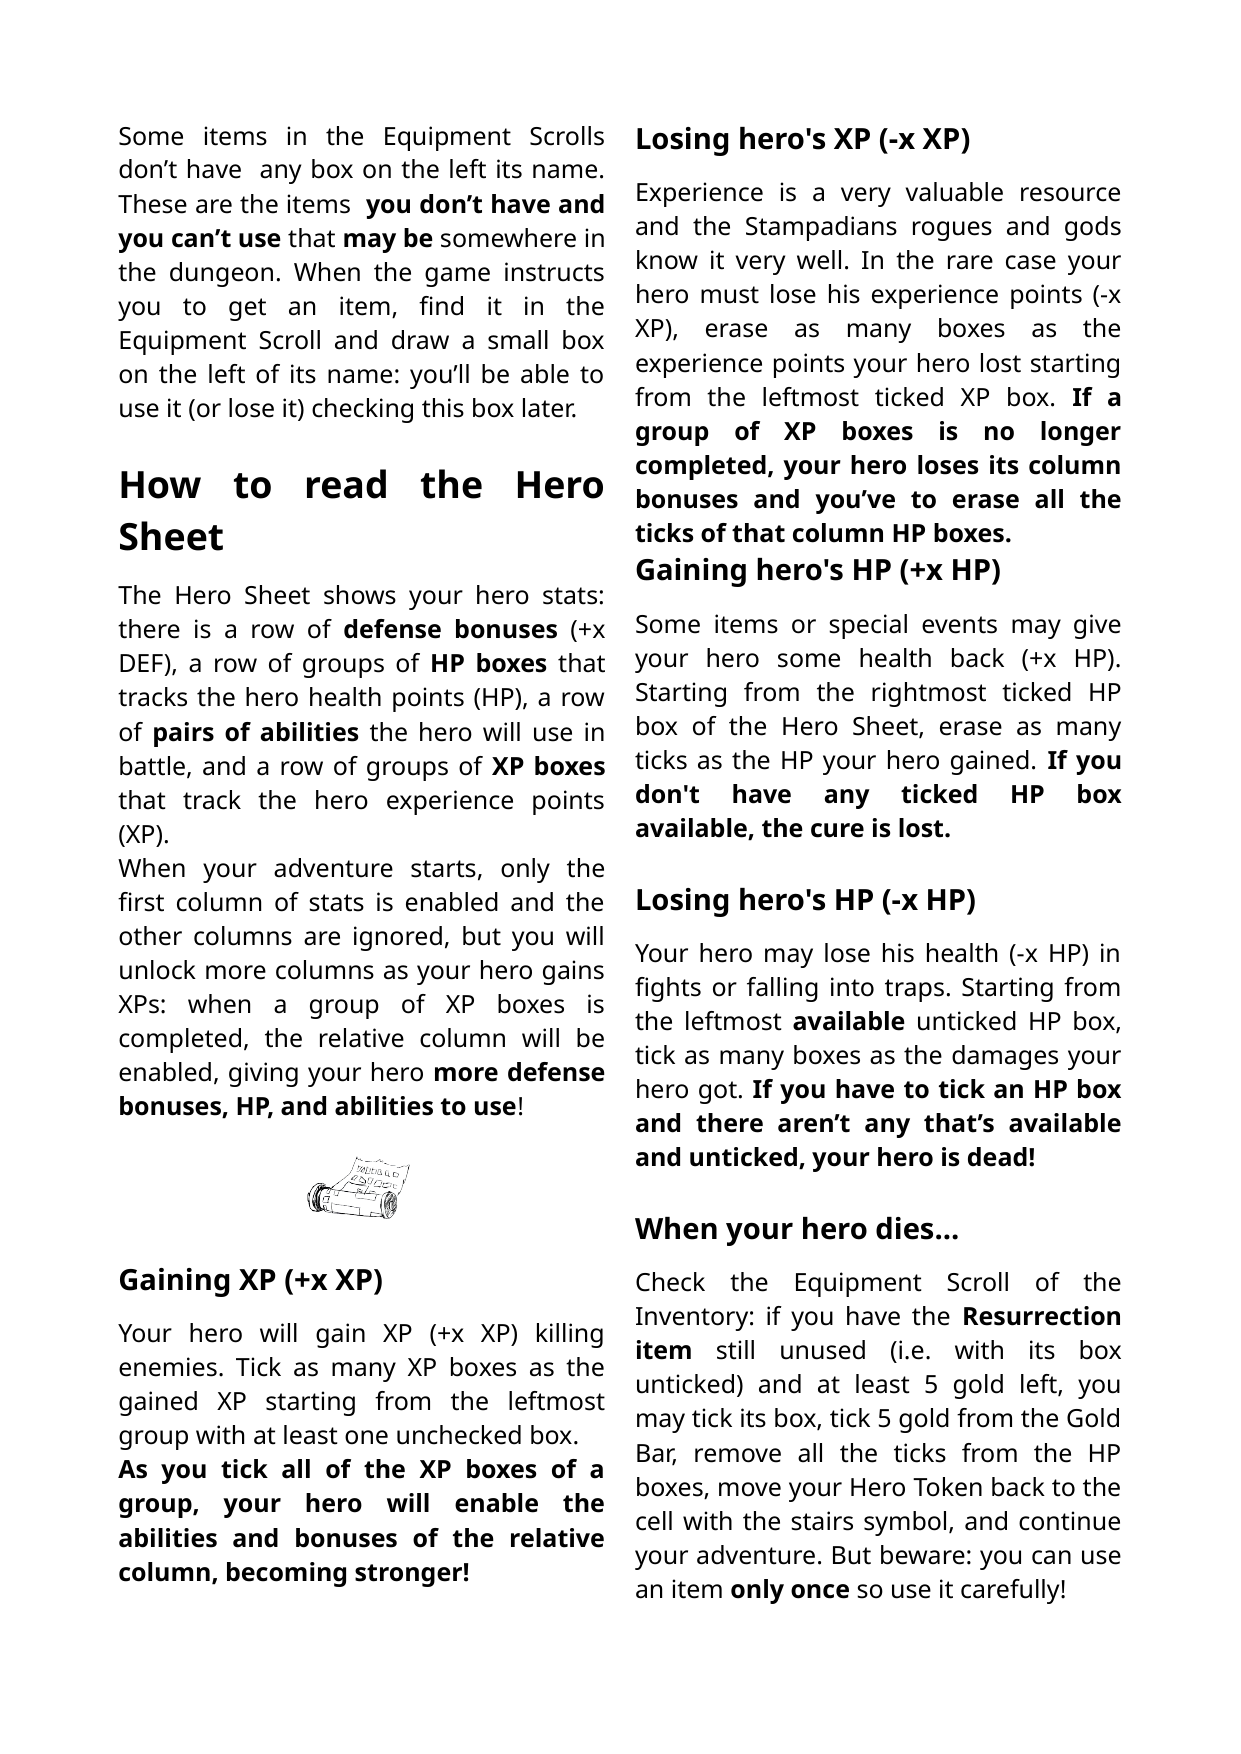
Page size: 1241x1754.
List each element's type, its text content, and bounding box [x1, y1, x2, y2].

text Your hero may lose his health (-x HP) in fights or falling into traps. Starting from the leftmost available unticked HP box, tick as many boxes as the damages your hero got. If you have to tick an HP box and there aren’t any that’s available and unticked, your hero is dead! [635, 936, 1122, 1174]
text Gaining XP (+x XP) [118, 1259, 605, 1299]
text Gaining hero's HP (+x HP) [635, 549, 1122, 589]
text Some items or special events may give your hero some health back (+x HP). Starting from the rightmost ticked HP box of the Hero Sheet, erase as many ticks as the HP your hero gained. If you don't have any ticked HP box available, the cure is lost. [635, 606, 1122, 845]
text When your hero dies... [635, 1208, 1122, 1248]
text Some items in the Equipment Scrolls don’t have any box on the left its name. These are the items you don’t have and you can’t use that may be somewhere in the dungeon. When the game instructs you to get an item, find it in the Equipment Scroll and draw a small box on the left of its name: you’ll be able to use it (or lose it) checking this box later. [118, 118, 605, 425]
text Check the Equipment Scroll of the Inventory: if you have the Resurrection item still unused (i.e. with its box unticked) and at least 5 gold left, you may tick its box, tick 5 gold from the Gold Bar, remove all the ticks from the HP boxes, move your Hero Token back to the cell with the stairs symbol, and continue your adventure. But beware: you can use an item only once so use it carefully! [635, 1265, 1122, 1606]
text Experience is a very valuable resource and the Stampadians rogues and gods know it very well. In the rare case your hero must lose his experience points (-x XP), erase as many boxes as the experience points your hero lost starting from the leftmost ticked XP box. If a group of XP boxes is no longer completed, your hero loses its column bonuses and you’ve to erase all the ticks of that column HP boxes. [635, 175, 1122, 549]
picture [295, 1149, 418, 1225]
text As you tick all of the XP boxes of a group, your hero will enable the abilities and bonuses of the relative column, becoming stronger! [118, 1452, 605, 1588]
text Your hero will gain XP (+x XP) killing enemies. Tick as many XP boxes as the gained XP starting from the leftmost group with at least one unchecked box. [118, 1316, 605, 1452]
text When your adventure starts, only the first column of stats is enabled and the other columns are ignored, but you will unlock more columns as your hero gains XPs: when a group of XP boxes is completed, the relative column will be enabled, giving your hero more defense bonuses, HP, and abilities to use! [118, 850, 605, 1123]
text Losing hero's XP (-x XP) [635, 118, 1122, 158]
text How to read the Hero Sheet [118, 459, 605, 561]
text Losing hero's HP (-x HP) [635, 879, 1122, 918]
text The Hero Sheet shows your hero stats: there is a row of defense bonuses (+x DEF), a row of groups of HP boxes that tracks the hero health points (HP), a row of pairs of abilities the hero will use in battle, and a row of groups of XP boxes that track the hero experience points (XP). [118, 578, 605, 850]
